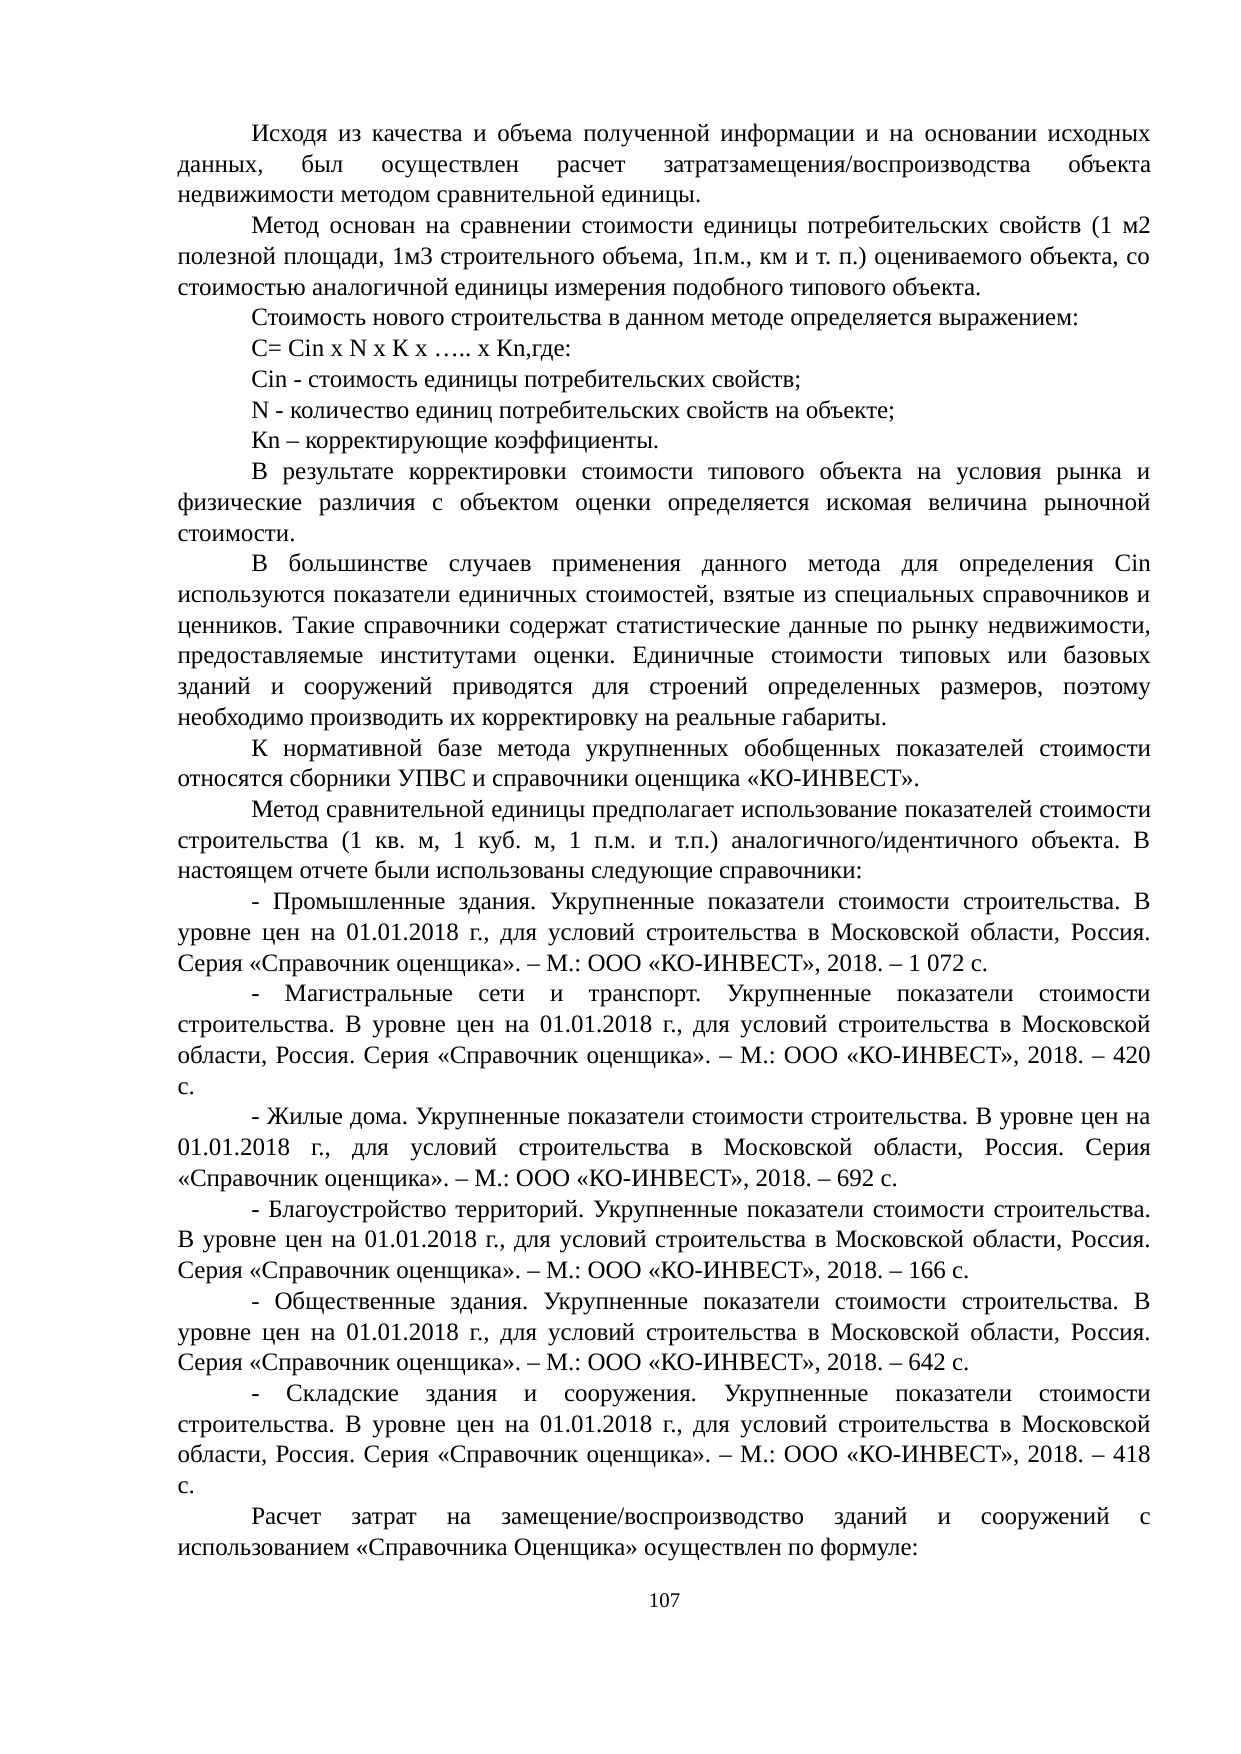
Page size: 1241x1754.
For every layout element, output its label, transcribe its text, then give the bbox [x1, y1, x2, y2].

text Кn – корректирующие коэффициенты. [177, 425, 1152, 454]
text В большинстве случаев применения данного метода для определения Сin используются показатели единичных стоимостей, взятые из специальных справочников и ценников. Такие справочники содержат статистические данные по рынку недвижимости, предоставляемые институтами оценки. Единичные стоимости типовых или базовых зданий и сооружений приводятся для строений определенных размеров, поэтому необходимо производить их корректировку на реальные габариты. [177, 548, 1152, 731]
text - Магистральные сети и транспорт. Укрупненные показатели стоимости строительства. В уровне цен на 01.01.2018 г., для условий строительства в Московской области, Россия. Серия «Справочник оценщика». – М.: ООО «КО-ИНВЕСТ», 2018. – 420 с. [177, 978, 1152, 1099]
text - Общественные здания. Укрупненные показатели стоимости строительства. В уровне цен на 01.01.2018 г., для условий строительства в Московской области, Россия. Серия «Справочник оценщика». – М.: ООО «КО-ИНВЕСТ», 2018. – 642 с. [177, 1286, 1152, 1376]
text - Благоустройство территорий. Укрупненные показатели стоимости строительства. В уровне цен на 01.01.2018 г., для условий строительства в Московской области, Россия. Серия «Справочник оценщика». – М.: ООО «КО-ИНВЕСТ», 2018. – 166 с. [177, 1194, 1152, 1284]
text - Складские здания и сооружения. Укрупненные показатели стоимости строительства. В уровне цен на 01.01.2018 г., для условий строительства в Московской области, Россия. Серия «Справочник оценщика». – М.: ООО «КО-ИНВЕСТ», 2018. – 418 с. [177, 1378, 1152, 1499]
text К нормативной базе метода укрупненных обобщенных показателей стоимости относятся сборники УПВС и справочники оценщика «КО-ИНВЕСТ». [177, 733, 1152, 792]
text Метод сравнительной единицы предполагает использование показателей стоимости строительства (1 кв. м, 1 куб. м, 1 п.м. и т.п.) аналогичного/идентичного объекта. В настоящем отчете были использованы следующие справочники: [177, 794, 1152, 884]
text Метод основан на сравнении стоимости единицы потребительских свойств (1 м2 полезной площади, 1м3 строительного объема, 1п.м., км и т. п.) оцениваемого объекта, со стоимостью аналогичной единицы измерения подобного типового объекта. [177, 210, 1152, 301]
text N - количество единиц потребительских свойств на объекте; [177, 395, 1152, 423]
text Стоимость нового строительства в данном методе определяется выражением: [177, 302, 1152, 331]
text С= Сin х N х К х ….. х Кn,где: [177, 333, 1152, 362]
text Сin - стоимость единицы потребительских свойств; [177, 364, 1152, 393]
text - Жилые дома. Укрупненные показатели стоимости строительства. В уровне цен на 01.01.2018 г., для условий строительства в Московской области, Россия. Серия «Справочник оценщика». – М.: ООО «КО-ИНВЕСТ», 2018. – 692 с. [177, 1101, 1152, 1192]
text - Промышленные здания. Укрупненные показатели стоимости строительства. В уровне цен на 01.01.2018 г., для условий строительства в Московской области, Россия. Серия «Справочник оценщика». – М.: ООО «КО-ИНВЕСТ», 2018. – 1 072 с. [177, 886, 1152, 977]
text Исходя из качества и объема полученной информации и на основании исходных данных, был осуществлен расчет затратзамещения/воспроизводства объекта недвижимости методом сравнительной единицы. [177, 118, 1152, 208]
text Расчет затрат на замещение/воспроизводство зданий и сооружений с использованием «Справочника Оценщика» осуществлен по формуле: [177, 1501, 1152, 1560]
text В результате корректировки стоимости типового объекта на условия рынка и физические различия с объектом оценки определяется искомая величина рыночной стоимости. [177, 456, 1152, 546]
